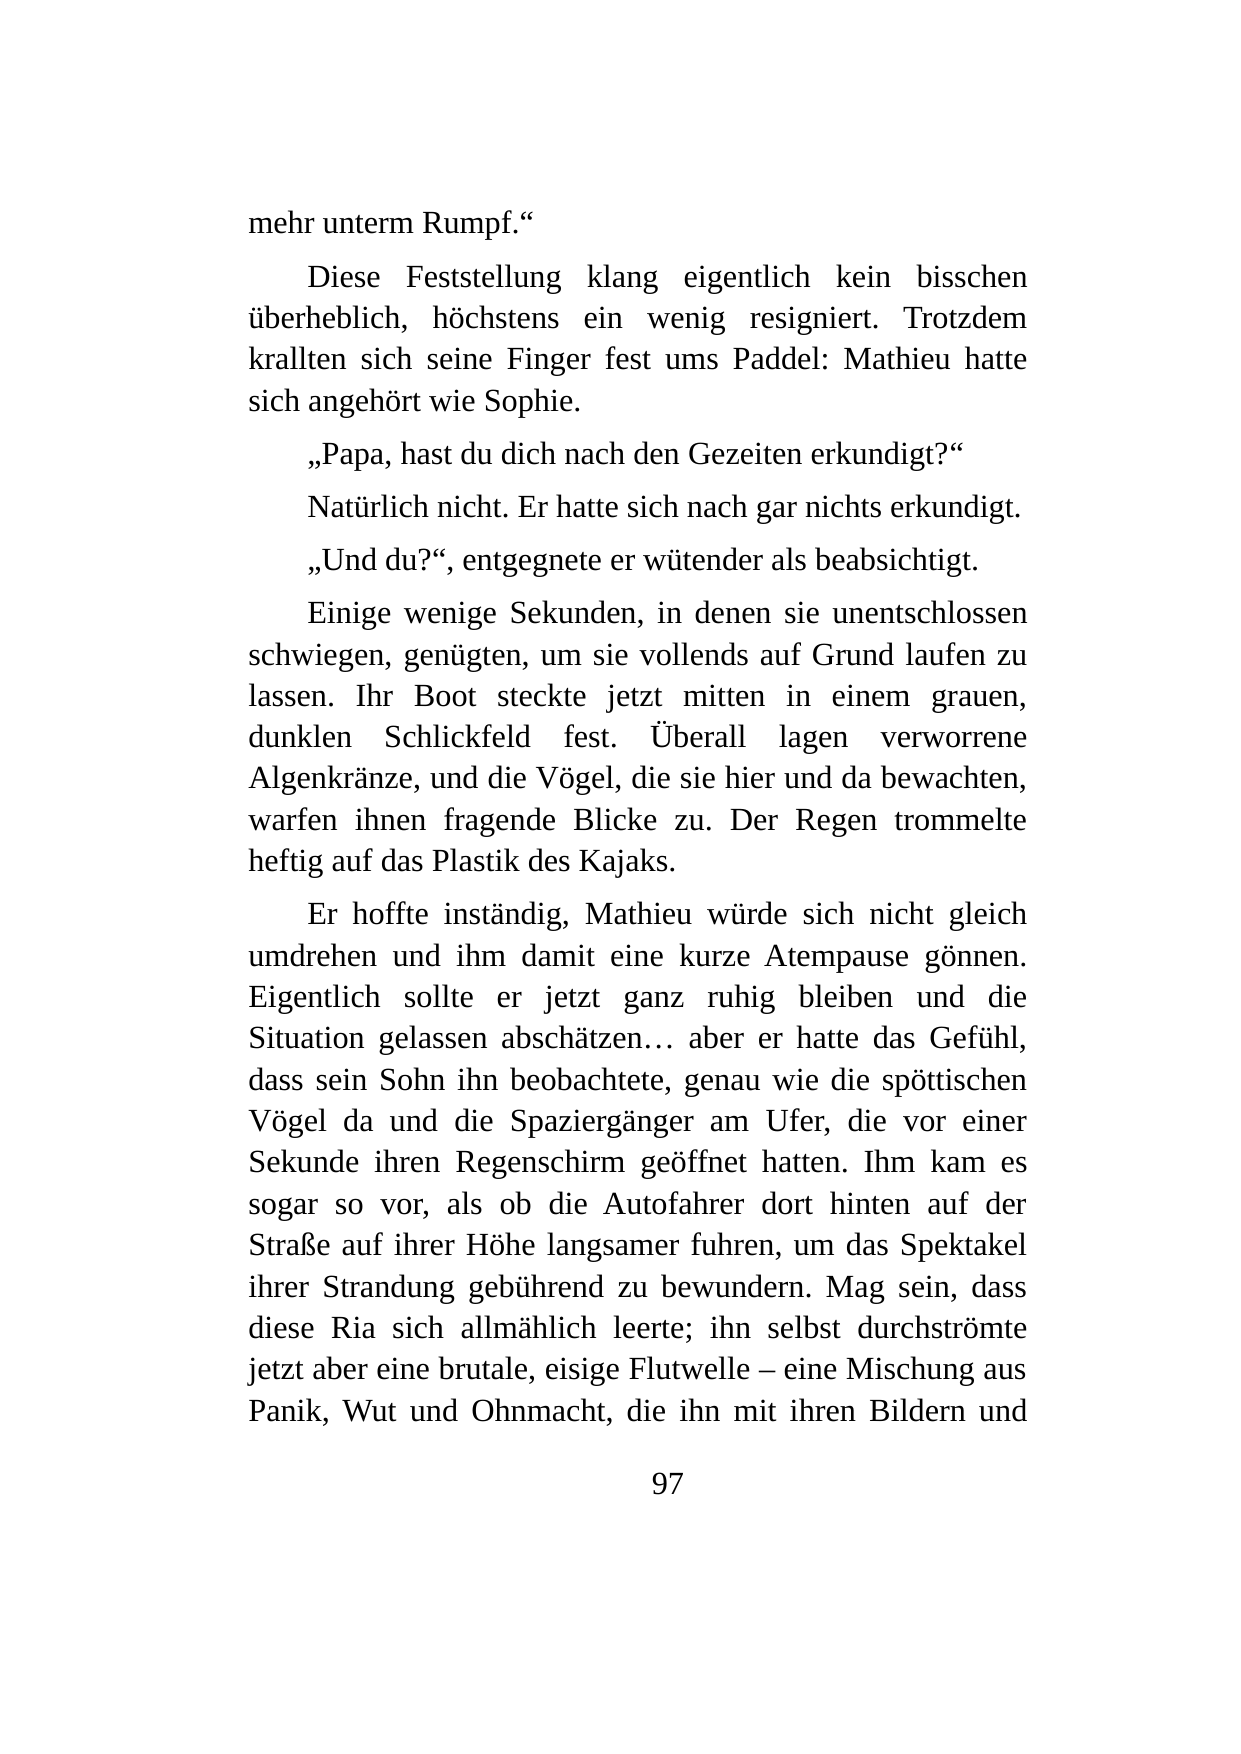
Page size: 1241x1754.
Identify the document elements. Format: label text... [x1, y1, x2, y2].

text „Und du?“, entgegnete er wütender als beabsichtigt. [248, 537, 1028, 579]
text mehr unterm Rumpf.“ [248, 201, 1028, 242]
text Er hoffte inständig, Mathieu würde sich nicht gleich umdrehen und ihm damit eine kurze Atempause gönnen. Eigentlich sollte er jetzt ganz ruhig bleiben und die Situation gelassen abschätzen… aber er hatte das Gefühl, dass sein Sohn ihn beobachtete, genau wie die spöttischen Vögel da und die Spaziergänger am Ufer, die vor einer Sekunde ihren Regenschirm geöffnet hatten. Ihm kam es sogar so vor, als ob die Autofahrer dort hinten auf der Straße auf ihrer Höhe langsamer fuhren, um das Spektakel ihrer Strandung gebührend zu bewundern. Mag sein, dass diese Ria sich allmählich leerte; ihn selbst durchströmte jetzt aber eine brutale, eisige Flutwelle – eine Mischung aus Panik, Wut und Ohnmacht, die ihn mit ihren Bildern und [248, 892, 1028, 1429]
text Diese Feststellung klang eigentlich kein bisschen überheblich, höchstens ein wenig resigniert. Trotzdem krallten sich seine Finger fest ums Paddel: Mathieu hatte sich angehört wie Sophie. [248, 254, 1028, 419]
text Natürlich nicht. Er hatte sich nach gar nichts erkundigt. [248, 484, 1028, 526]
text Einige wenige Sekunden, in denen sie unentschlossen schwiegen, genügten, um sie vollends auf Grund laufen zu lassen. Ihr Boot steckte jetzt mitten in einem grauen, dunklen Schlickfeld fest. Überall lagen verworrene Algenkränze, und die Vögel, die sie hier und da bewachten, warfen ihnen fragende Blicke zu. Der Regen trommelte heftig auf das Plastik des Kajaks. [248, 591, 1028, 880]
text „Papa, hast du dich nach den Gezeiten erkundigt?“ [248, 431, 1028, 472]
